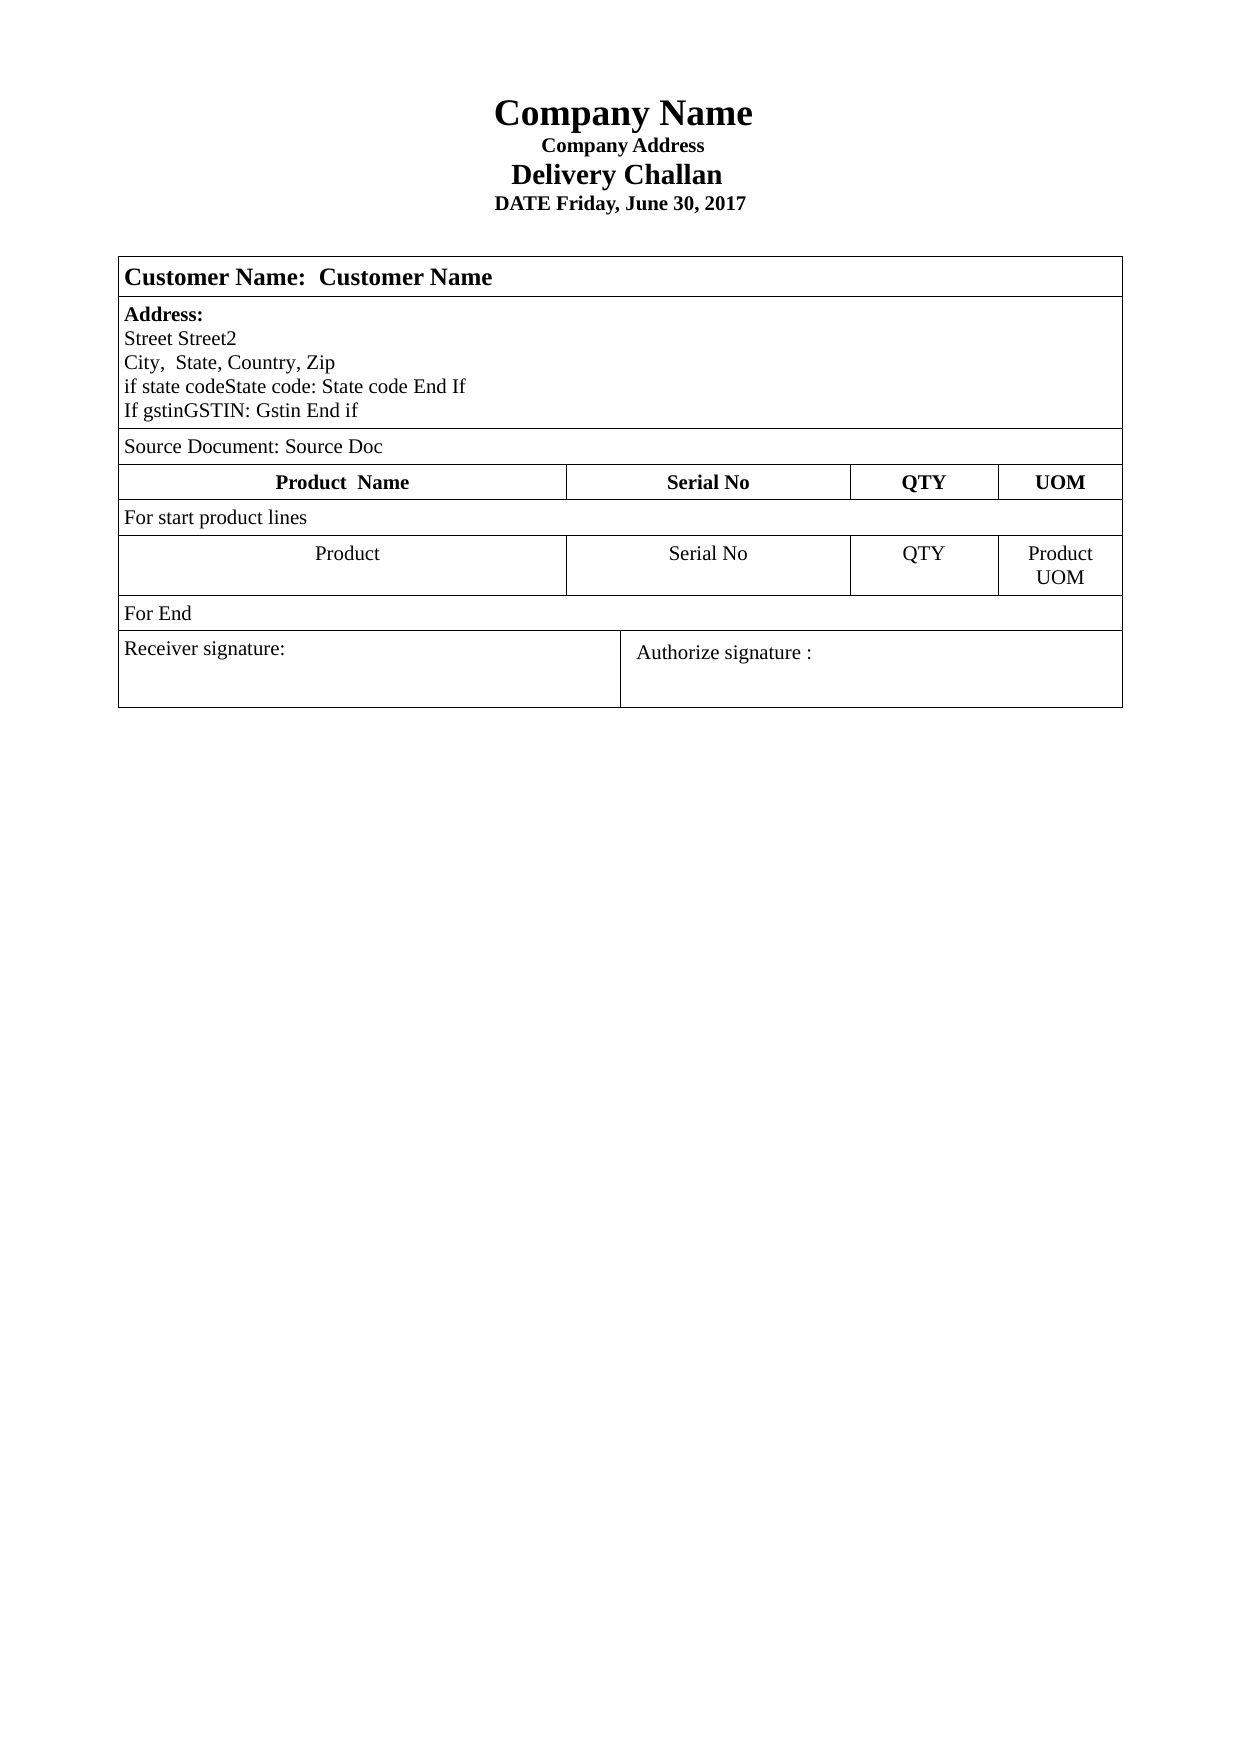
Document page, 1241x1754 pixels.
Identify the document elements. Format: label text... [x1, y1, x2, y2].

table_cell For start product lines [119, 500, 1122, 535]
table_header Customer Name: Customer Name [119, 257, 1122, 296]
table_cell For End [119, 596, 1122, 630]
table_cell Serial No [567, 465, 850, 499]
table_cell Serial No [567, 536, 850, 595]
table_cell QTY [851, 536, 998, 595]
table_cell UOM [999, 465, 1122, 499]
table_cell Source Document: Source Doc [119, 429, 1122, 464]
table_cell Product UOM [999, 536, 1122, 595]
table_cell Address: Street Street2 City, State, Country, Zip if state codeState code: State code End If If gstinGSTIN: Gstin End if [119, 297, 1122, 428]
table_cell Product Name [119, 465, 566, 499]
table_cell QTY [851, 465, 998, 499]
table_cell Receiver signature: [119, 631, 620, 707]
table_cell Authorize signature : [621, 631, 1122, 707]
table_cell Product [119, 536, 566, 595]
